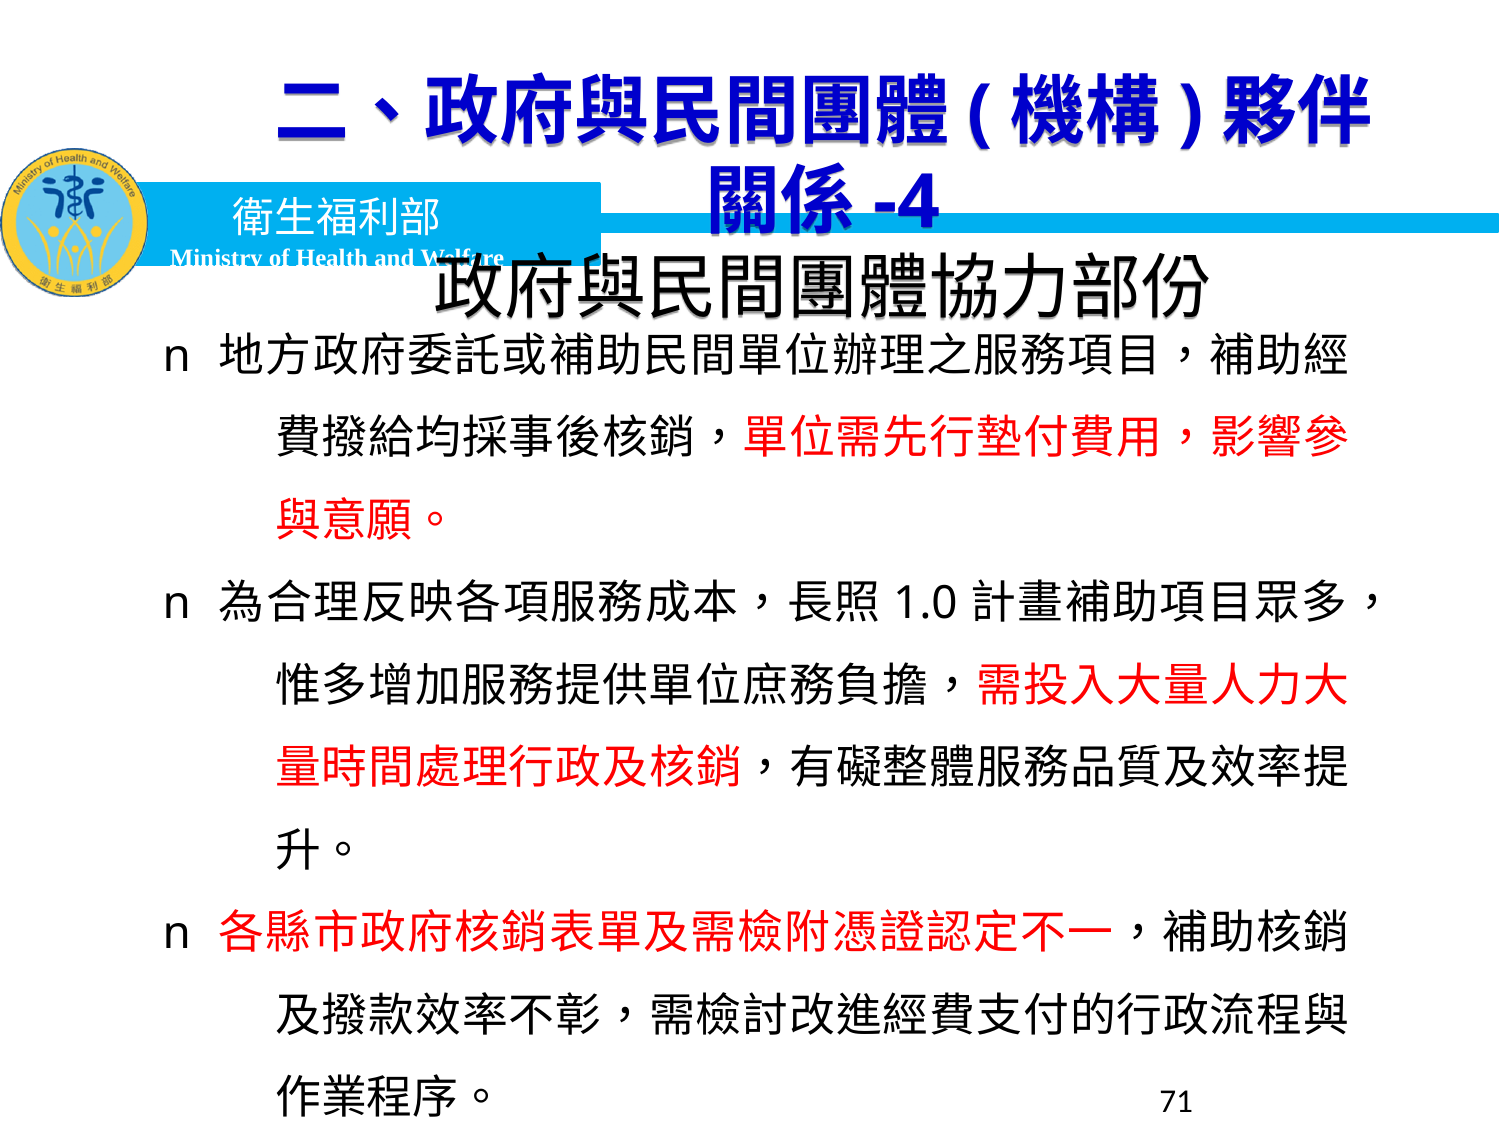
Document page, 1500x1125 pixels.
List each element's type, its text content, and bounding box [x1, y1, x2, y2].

title 二、政府與民間團體(機構)夥伴關係-4 政府與民間團體協力部份 [0, 54, 1424, 173]
text_box 地方政府委託或補助民間單位辦理之服務項目，補助經費撥給均採事後核銷，單位需先行墊付費用，影響參與意願。 為合理反映各項服務成本，長照1.0計畫補助項目眾多，惟多增加服務提供單位庶務負擔，需投入大量人力大量時間處理行政及核銷，有礙整體服務品質及效率提升。 各縣市政府核銷表單及需檢附憑證認定不一，補助核銷及撥款效率不彰，需檢討改進經費支付的行政流程與作業程序。 [148, 291, 1364, 1125]
text_box 71 [1144, 1069, 1495, 1125]
